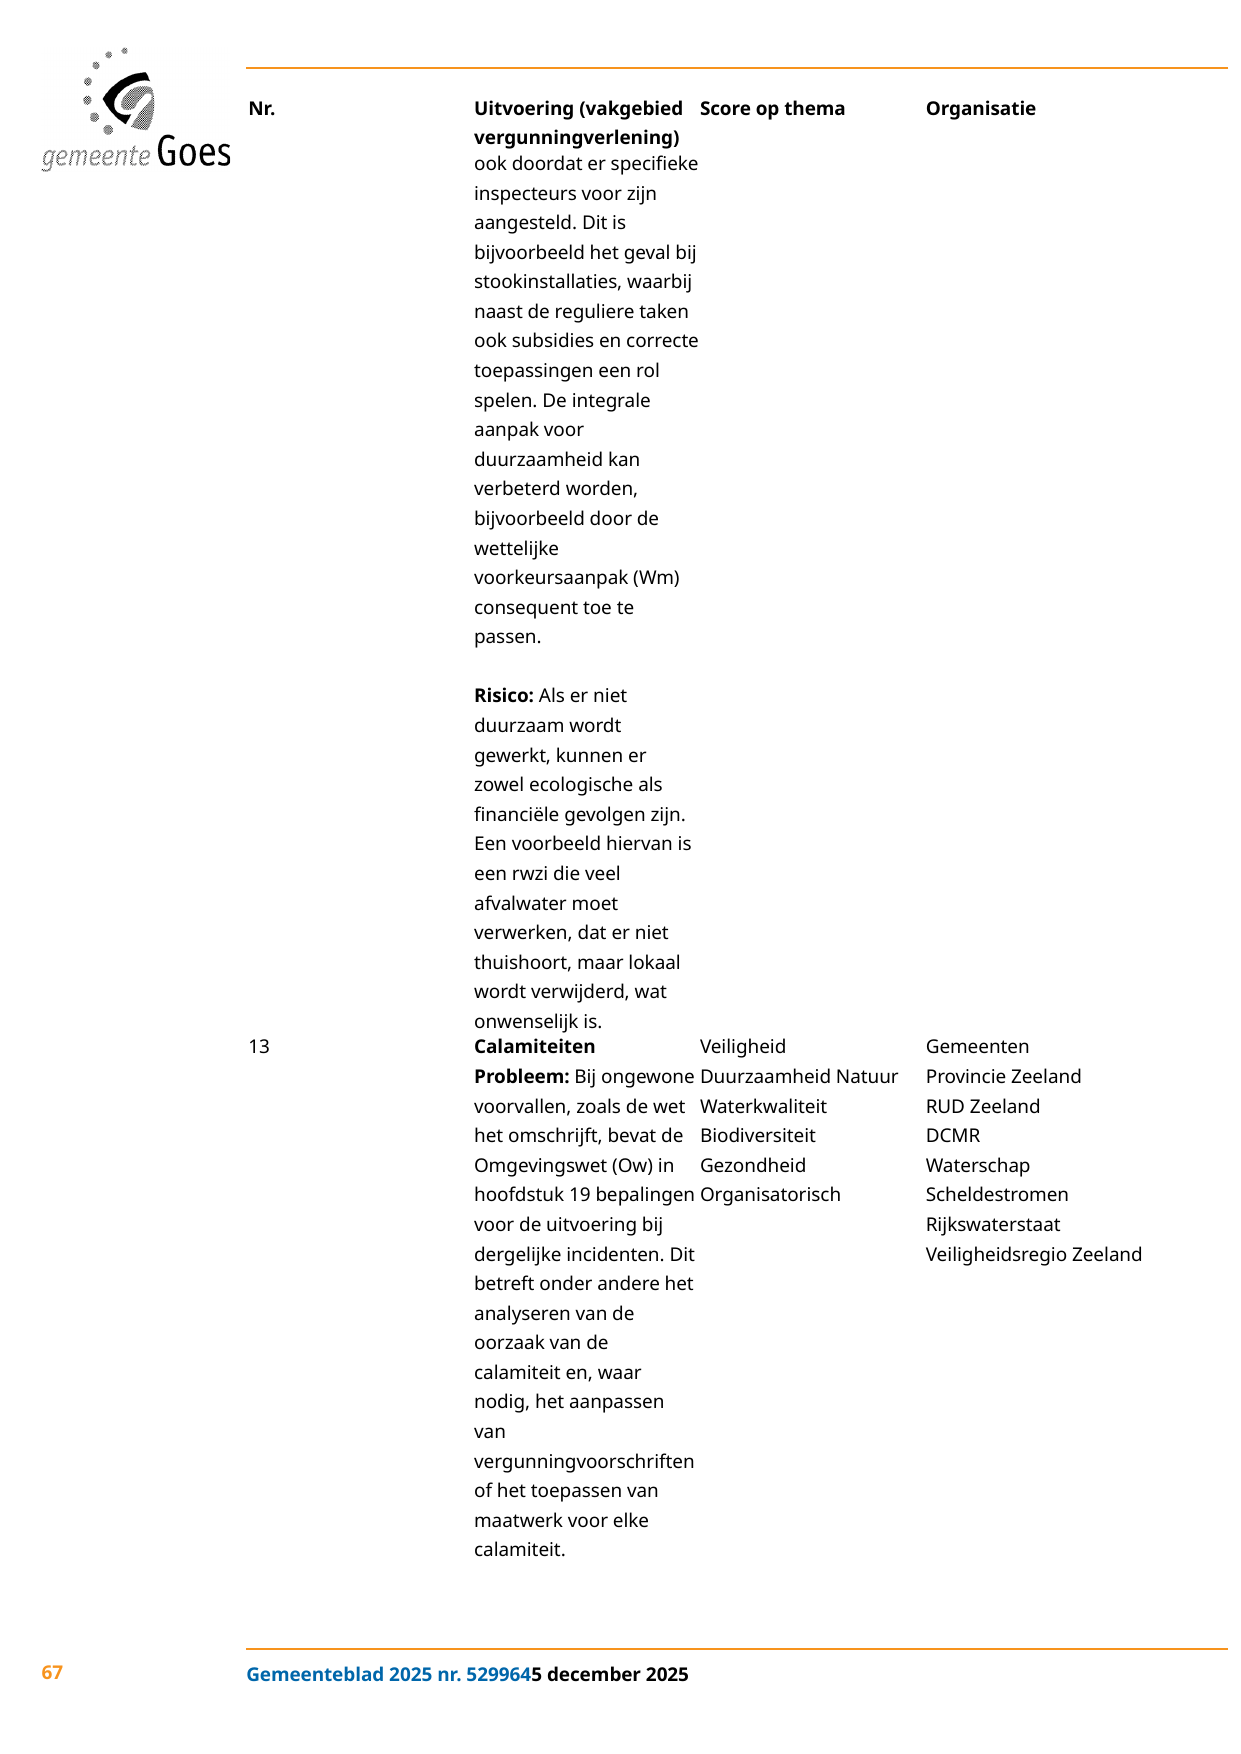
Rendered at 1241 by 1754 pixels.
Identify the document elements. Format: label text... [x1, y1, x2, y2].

table_header Organisatie [926, 95, 1152, 150]
table_cell [700, 150, 926, 1034]
table_cell [248, 150, 474, 1034]
table_cell [926, 150, 1152, 1034]
table_header Uitvoering (vakgebied vergunningverlening) [474, 95, 700, 150]
table_cell Veiligheid Duurzaamheid Natuur Waterkwaliteit Biodiversiteit Gezondheid Organisatorisch [700, 1034, 926, 1592]
table_cell Calamiteiten Probleem: Bij ongewone voorvallen, zoals de wet het omschrijft, bevat de Omgevingswet (Ow) in hoofdstuk 19 bepalingen voor de uitvoering bij dergelijke incidenten. Dit betreft onder andere het analyseren van de oorzaak van de calamiteit en, waar nodig, het aanpassen van vergunningvoorschriften of het toepassen van maatwerk voor elke calamiteit. [474, 1034, 700, 1592]
table_cell Gemeenten Provincie Zeeland RUD Zeeland DCMR Waterschap Scheldestromen Rijkswaterstaat Veiligheidsregio Zeeland [926, 1034, 1152, 1592]
table_header Score op thema [700, 95, 926, 150]
table_cell ook doordat er specifieke inspecteurs voor zijn aangesteld. Dit is bijvoorbeeld het geval bij stookinstallaties, waarbij naast de reguliere taken ook subsidies en correcte toepassingen een rol spelen. De integrale aanpak voor duurzaamheid kan verbeterd worden, bijvoorbeeld door de wettelijke voorkeursaanpak (Wm) consequent toe te passen. Risico: Als er niet duurzaam wordt gewerkt, kunnen er zowel ecologische als financiële gevolgen zijn. Een voorbeeld hiervan is een rwzi die veel afvalwater moet verwerken, dat er niet thuishoort, maar lokaal wordt verwijderd, wat onwenselijk is. [474, 150, 700, 1034]
table_header Nr. [248, 95, 474, 150]
table_cell 13 [248, 1034, 474, 1592]
picture [41, 47, 231, 172]
